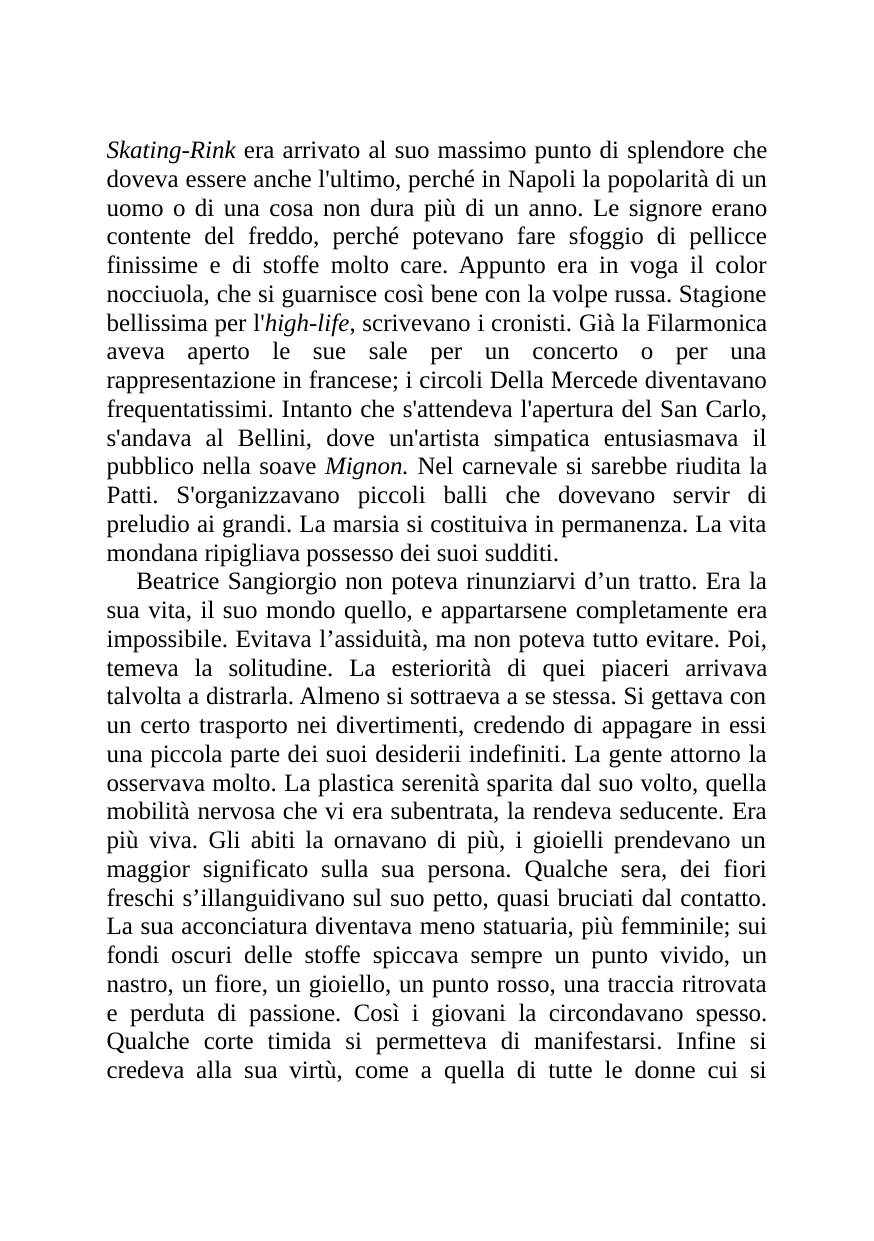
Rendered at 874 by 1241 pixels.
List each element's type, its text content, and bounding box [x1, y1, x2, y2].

text Beatrice Sangiorgio non poteva rinunziarvi d’un tratto. Era la sua vita, il suo mondo quello, e appartarsene completamente era impossibile. Evitava l’assiduità, ma non poteva tutto evitare. Poi, temeva la solitudine. La esteriorità di quei piaceri arrivava talvolta a distrarla. Almeno si sottraeva a se stessa. Si gettava con un certo trasporto nei divertimenti, credendo di appagare in essi una piccola parte dei suoi desiderii indefiniti. La gente attorno la osservava molto. La plastica serenità sparita dal suo volto, quella mobilità nervosa che vi era subentrata, la rendeva seducente. Era più viva. Gli abiti la ornavano di più, i gioielli prendevano un maggior significato sulla sua persona. Qualche sera, dei fiori freschi s’illanguidivano sul suo petto, quasi bruciati dal contatto. La sua acconciatura diventava meno statuaria, più femminile; sui fondi oscuri delle stoffe spiccava sempre un punto vivido, un nastro, un fiore, un gioiello, un punto rosso, una traccia ritrovata e perduta di passione. Così i giovani la circondavano spesso. Qualche corte timida si permetteva di manifestarsi. Infine si credeva alla sua virtù, come a quella di tutte le donne cui si [106, 566, 768, 1084]
text Skating-Rink era arrivato al suo massimo punto di splendore che doveva essere anche l'ultimo, perché in Napoli la popolarità di un uomo o di una cosa non dura più di un anno. Le signore erano contente del freddo, perché potevano fare sfoggio di pellicce finissime e di stoffe molto care. Appunto era in voga il color nocciuola, che si guarnisce così bene con la volpe russa. Stagione bellissima per l'high-life, scrivevano i cronisti. Già la Filarmonica aveva aperto le sue sale per un concerto o per una rappresentazione in francese; i circoli Della Mercede diventavano frequentatissimi. Intanto che s'attendeva l'apertura del San Carlo, s'andava al Bellini, dove un'artista simpatica entusiasmava il pubblico nella soave Mignon. Nel carnevale si sarebbe riudita la Patti. S'organizzavano piccoli balli che dovevano servir di preludio ai grandi. La marsia si costituiva in permanenza. La vita mondana ripigliava possesso dei suoi sudditi. [106, 135, 768, 566]
